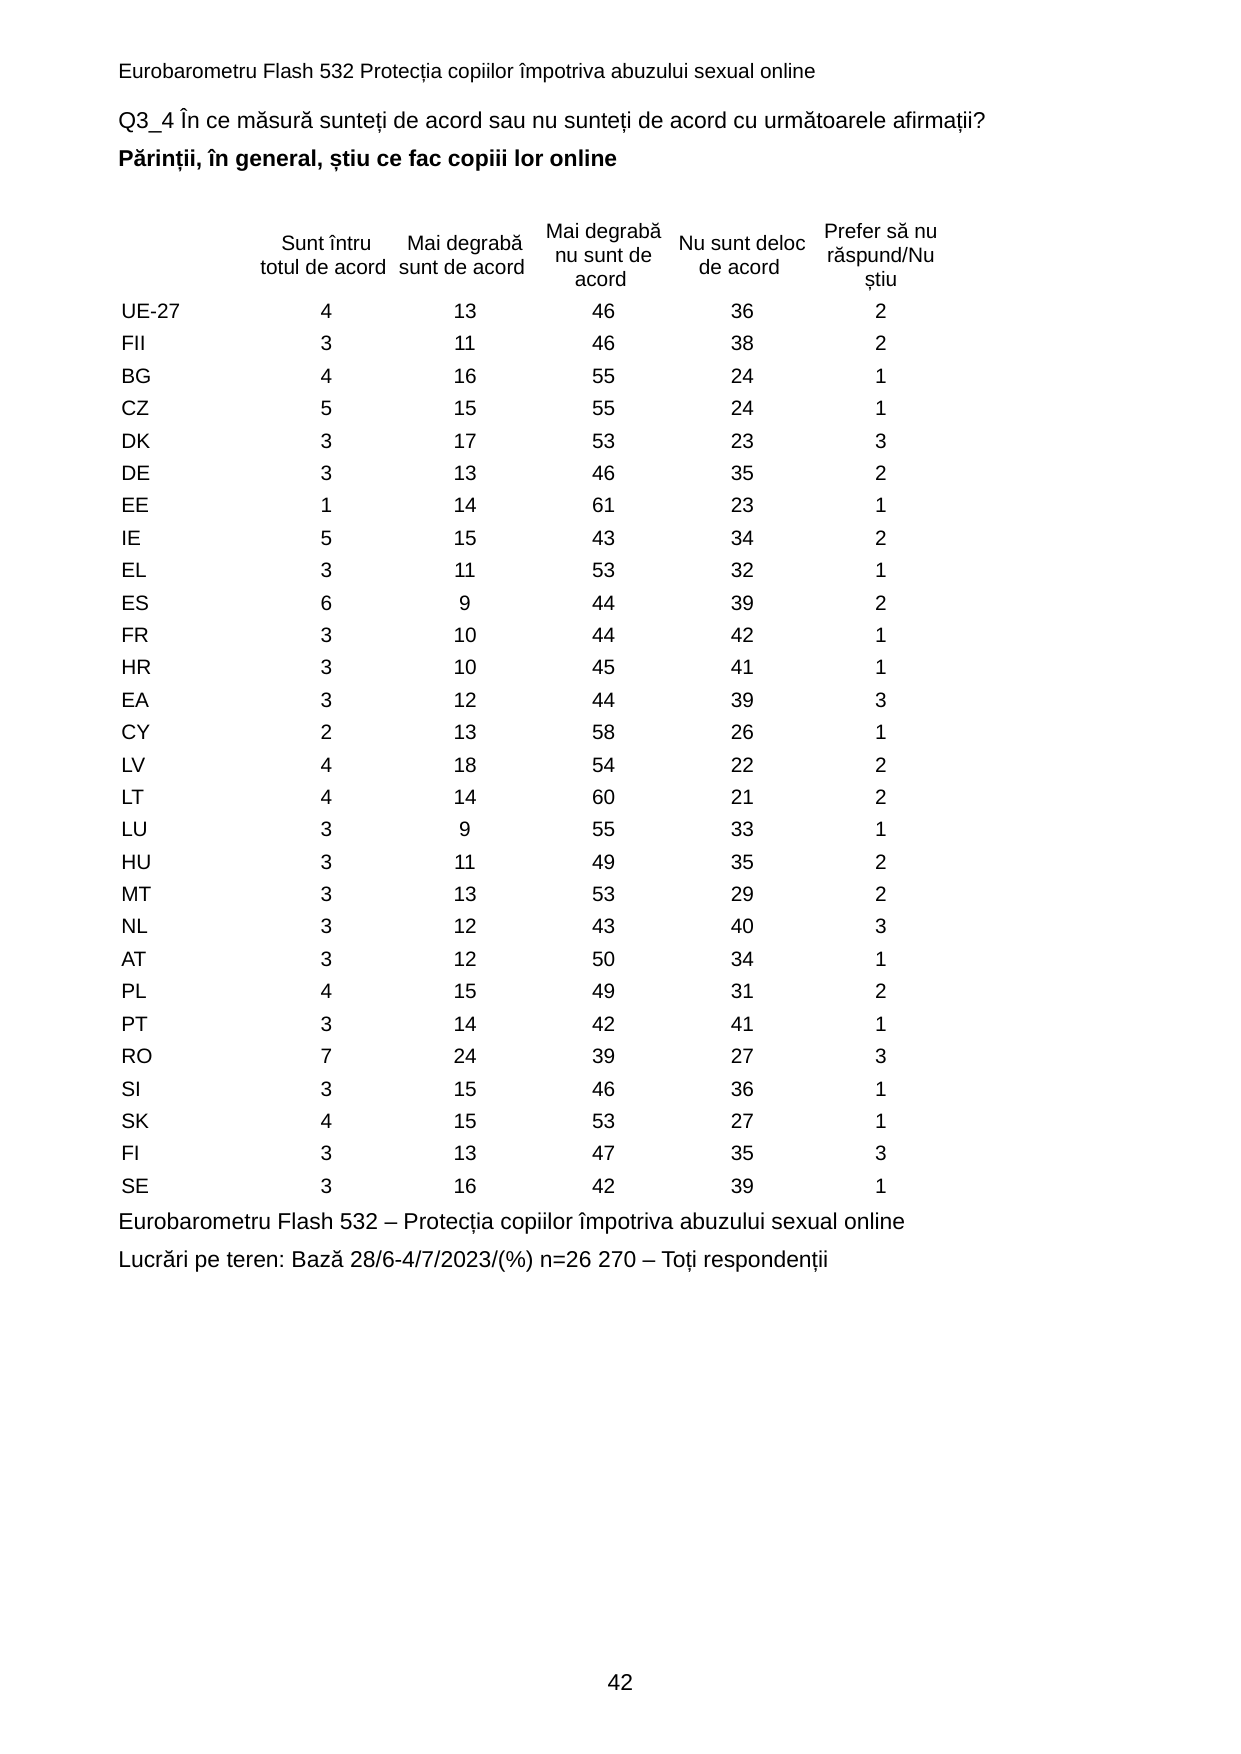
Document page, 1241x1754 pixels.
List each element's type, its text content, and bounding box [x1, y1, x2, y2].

table_cell SK [118, 1105, 257, 1137]
table_cell 44 [534, 586, 673, 619]
table_cell 5 [257, 521, 395, 554]
table_cell 42 [534, 1169, 673, 1202]
table_cell 49 [534, 845, 673, 878]
table_cell 40 [673, 910, 811, 943]
table_cell 38 [673, 327, 811, 359]
table_cell 6 [257, 586, 395, 619]
table_cell RO [118, 1040, 257, 1072]
table_cell 3 [811, 1040, 950, 1072]
table_cell 53 [534, 1105, 673, 1137]
table_cell 1 [811, 1072, 950, 1104]
table_cell AT [118, 943, 257, 975]
table_cell 13 [395, 1137, 534, 1169]
table_cell IE [118, 521, 257, 554]
table_cell LV [118, 748, 257, 781]
text Q3_4 În ce măsură sunteți de acord sau nu sunteți de acord cu următoarele afirmații? [118, 107, 1122, 133]
table_cell 12 [395, 910, 534, 943]
table_cell 1 [811, 943, 950, 975]
table_cell 50 [534, 943, 673, 975]
text Părinții, în general, știu ce fac copiii lor online [118, 145, 1122, 171]
table_cell 2 [811, 748, 950, 781]
table_header Mai degrabă nu sunt de acord [534, 215, 673, 295]
table_cell MT [118, 878, 257, 910]
table_cell 2 [811, 878, 950, 910]
text Eurobarometru Flash 532 – Protecția copiilor împotriva abuzului sexual online [118, 1208, 1122, 1234]
table_cell 3 [257, 1137, 395, 1169]
table_cell EL [118, 554, 257, 586]
table_cell 15 [395, 1072, 534, 1104]
table_cell 33 [673, 813, 811, 845]
table_cell 1 [257, 489, 395, 521]
table_cell 35 [673, 1137, 811, 1169]
table_cell 13 [395, 716, 534, 748]
table_cell 35 [673, 457, 811, 489]
table_cell 42 [673, 619, 811, 651]
table_cell 3 [257, 845, 395, 878]
table_cell 24 [395, 1040, 534, 1072]
table_cell 3 [257, 619, 395, 651]
table_cell NL [118, 910, 257, 943]
table_cell 2 [811, 975, 950, 1007]
table_cell 13 [395, 457, 534, 489]
table_cell 27 [673, 1040, 811, 1072]
table_cell 43 [534, 910, 673, 943]
table_cell 46 [534, 295, 673, 327]
table_cell 39 [534, 1040, 673, 1072]
table_cell 4 [257, 781, 395, 813]
table_cell 26 [673, 716, 811, 748]
table_cell 41 [673, 651, 811, 683]
table_cell 12 [395, 943, 534, 975]
table_cell 1 [811, 716, 950, 748]
table_cell 55 [534, 813, 673, 845]
table_cell 3 [257, 651, 395, 683]
table_cell 46 [534, 1072, 673, 1104]
table_cell 36 [673, 1072, 811, 1104]
table_cell 2 [811, 586, 950, 619]
table_cell SI [118, 1072, 257, 1104]
table_cell 2 [811, 845, 950, 878]
table_cell 21 [673, 781, 811, 813]
table_cell 49 [534, 975, 673, 1007]
table_cell 15 [395, 392, 534, 424]
table_cell 53 [534, 424, 673, 457]
table_cell 58 [534, 716, 673, 748]
table_cell 2 [811, 521, 950, 554]
table_cell 11 [395, 554, 534, 586]
table_cell 2 [811, 781, 950, 813]
table_cell 22 [673, 748, 811, 781]
table_header [118, 215, 257, 295]
table_cell 3 [257, 684, 395, 716]
table_cell 1 [811, 392, 950, 424]
table_cell 3 [257, 1169, 395, 1202]
table_cell 55 [534, 360, 673, 392]
table_cell 29 [673, 878, 811, 910]
table_cell 3 [257, 813, 395, 845]
table_cell 39 [673, 684, 811, 716]
table_cell 61 [534, 489, 673, 521]
table_cell 42 [534, 1008, 673, 1040]
table_cell 14 [395, 489, 534, 521]
table_cell 54 [534, 748, 673, 781]
table_cell 16 [395, 360, 534, 392]
table_header Prefer să nu răspund/Nu știu [811, 215, 950, 295]
table_cell 12 [395, 684, 534, 716]
table_cell 53 [534, 554, 673, 586]
table_cell 34 [673, 521, 811, 554]
table_cell CZ [118, 392, 257, 424]
table_cell 47 [534, 1137, 673, 1169]
table_cell 1 [811, 1169, 950, 1202]
table_cell 43 [534, 521, 673, 554]
table_cell 24 [673, 392, 811, 424]
table_cell UE-27 [118, 295, 257, 327]
table_cell 46 [534, 327, 673, 359]
table_cell 46 [534, 457, 673, 489]
table_cell 13 [395, 295, 534, 327]
table_cell 44 [534, 619, 673, 651]
table_cell 1 [811, 489, 950, 521]
table_cell 9 [395, 586, 534, 619]
table_cell EE [118, 489, 257, 521]
table_cell 15 [395, 1105, 534, 1137]
table_cell 3 [811, 684, 950, 716]
table_cell 1 [811, 554, 950, 586]
table_cell 2 [811, 327, 950, 359]
table_cell 14 [395, 1008, 534, 1040]
table_cell LT [118, 781, 257, 813]
table_cell 1 [811, 1008, 950, 1040]
table_cell FR [118, 619, 257, 651]
table_cell 23 [673, 489, 811, 521]
table_cell 2 [257, 716, 395, 748]
table_cell 32 [673, 554, 811, 586]
table_cell PL [118, 975, 257, 1007]
text Lucrări pe teren: Bază 28/6-4/7/2023/(%) n=26 270 – Toți respondenții [118, 1246, 1122, 1272]
table_header Mai degrabă sunt de acord [395, 215, 534, 295]
table_cell FI [118, 1137, 257, 1169]
table_cell 11 [395, 845, 534, 878]
table_cell 3 [257, 554, 395, 586]
table_cell 44 [534, 684, 673, 716]
table_cell 3 [257, 327, 395, 359]
table_cell 15 [395, 521, 534, 554]
table_cell 18 [395, 748, 534, 781]
table_cell 31 [673, 975, 811, 1007]
table_header Nu sunt deloc de acord [673, 215, 811, 295]
table_cell 3 [257, 424, 395, 457]
table_cell 24 [673, 360, 811, 392]
table_cell CY [118, 716, 257, 748]
table_cell 1 [811, 360, 950, 392]
table_cell 4 [257, 360, 395, 392]
table_cell 14 [395, 781, 534, 813]
table_cell EA [118, 684, 257, 716]
table_cell 3 [811, 910, 950, 943]
table_cell 5 [257, 392, 395, 424]
table_cell 55 [534, 392, 673, 424]
table_cell SE [118, 1169, 257, 1202]
table_cell 41 [673, 1008, 811, 1040]
table_cell 4 [257, 1105, 395, 1137]
table_cell 23 [673, 424, 811, 457]
table_cell HR [118, 651, 257, 683]
table_cell 1 [811, 651, 950, 683]
table_cell 10 [395, 651, 534, 683]
table_cell 60 [534, 781, 673, 813]
table_cell 10 [395, 619, 534, 651]
table_cell PT [118, 1008, 257, 1040]
table_cell 11 [395, 327, 534, 359]
table_cell 15 [395, 975, 534, 1007]
table_cell 17 [395, 424, 534, 457]
table_cell 4 [257, 295, 395, 327]
table_cell 35 [673, 845, 811, 878]
table_cell 3 [811, 1137, 950, 1169]
table_cell 3 [811, 424, 950, 457]
table_cell 4 [257, 975, 395, 1007]
table_cell 3 [257, 878, 395, 910]
table_cell LU [118, 813, 257, 845]
table_cell DE [118, 457, 257, 489]
table_cell 1 [811, 619, 950, 651]
table_cell 3 [257, 910, 395, 943]
table_cell ES [118, 586, 257, 619]
table_cell 3 [257, 1072, 395, 1104]
table_cell 3 [257, 943, 395, 975]
table_cell 4 [257, 748, 395, 781]
table_cell 3 [257, 457, 395, 489]
table_cell 34 [673, 943, 811, 975]
table_cell 53 [534, 878, 673, 910]
table_cell FII [118, 327, 257, 359]
table_cell 2 [811, 295, 950, 327]
table_cell 7 [257, 1040, 395, 1072]
table_cell HU [118, 845, 257, 878]
table_cell 27 [673, 1105, 811, 1137]
table_cell 3 [257, 1008, 395, 1040]
table_cell DK [118, 424, 257, 457]
table_cell 16 [395, 1169, 534, 1202]
table_cell 1 [811, 813, 950, 845]
table_cell 2 [811, 457, 950, 489]
table_header Sunt întru totul de acord [257, 215, 395, 295]
table_cell 13 [395, 878, 534, 910]
table_cell BG [118, 360, 257, 392]
table_cell 9 [395, 813, 534, 845]
table_cell 39 [673, 1169, 811, 1202]
table_cell 36 [673, 295, 811, 327]
table_cell 1 [811, 1105, 950, 1137]
table_cell 39 [673, 586, 811, 619]
table_cell 45 [534, 651, 673, 683]
